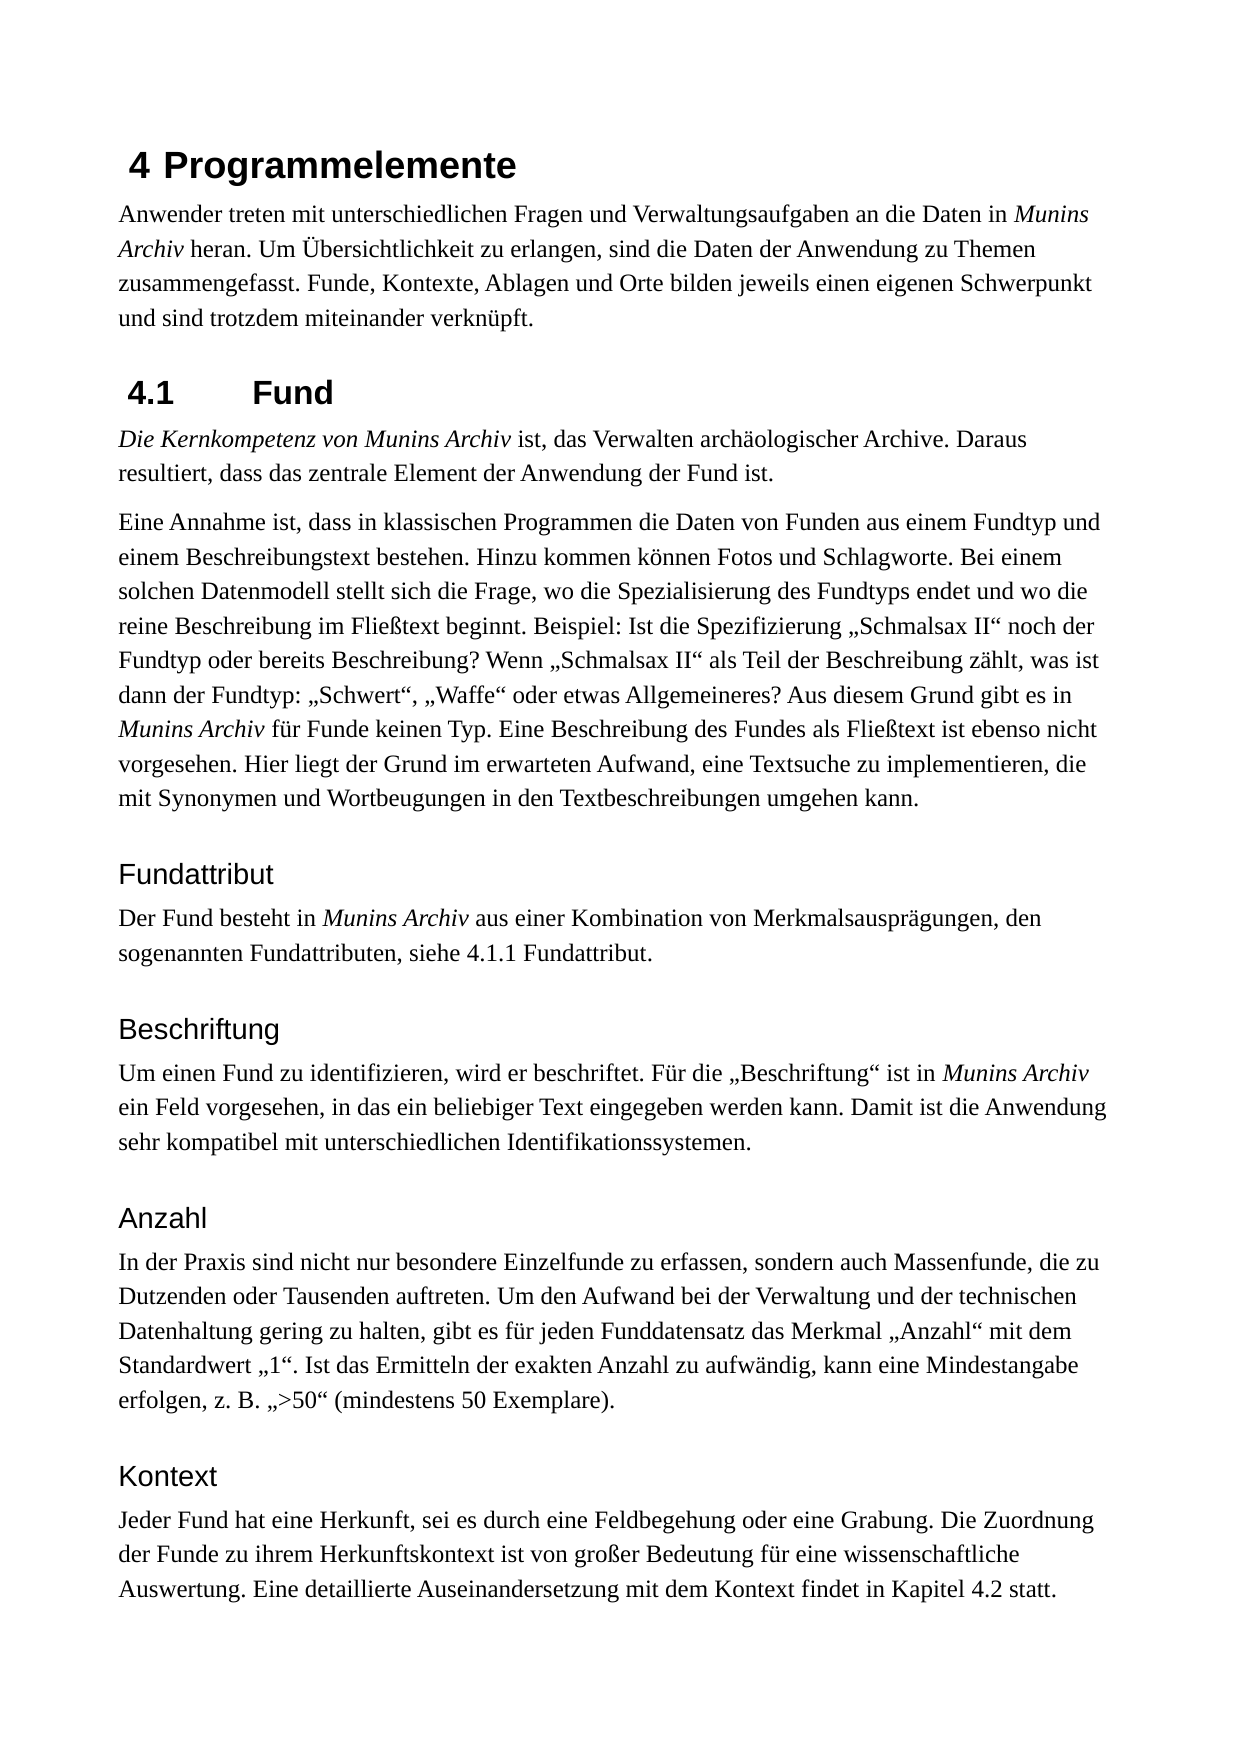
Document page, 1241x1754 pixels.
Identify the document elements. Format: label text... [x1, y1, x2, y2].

subtitle Fund [118, 373, 1122, 411]
text Um einen Fund zu identifizieren, wird er beschriftet. Für die „Beschriftung“ ist in Munins Archiv ein Feld vorgesehen, in das ein beliebiger Text eingegeben werden kann. Damit ist die Anwendung sehr kompatibel mit unterschiedlichen Identifikationssystemen. [118, 1058, 1122, 1156]
text In der Praxis sind nicht nur besondere Einzelfunde zu erfassen, sondern auch Massenfunde, die zu Dutzenden oder Tausenden auftreten. Um den Aufwand bei der Verwaltung und der technischen Datenhaltung gering zu halten, gibt es für jeden Funddatensatz das Merkmal „Anzahl“ mit dem Standardwert „1“. Ist das Ermitteln der exakten Anzahl zu aufwändig, kann eine Mindestangabe erfolgen, z. B. „>50“ (mindestens 50 Exemplare). [118, 1247, 1122, 1413]
text Eine Annahme ist, dass in klassischen Programmen die Daten von Funden aus einem Fundtyp und einem Beschreibungstext bestehen. Hinzu kommen können Fotos und Schlagworte. Bei einem solchen Datenmodell stellt sich die Frage, wo die Spezialisierung des Fundtyps endet und wo die reine Beschreibung im Fließtext beginnt. Beispiel: Ist die Spezifizierung „Schmalsax II“ noch der Fundtyp oder bereits Beschreibung? Wenn „Schmalsax II“ als Teil der Beschreibung zählt, was ist dann der Fundtyp: „Schwert“, „Waffe“ oder etwas Allgemeineres? Aus diesem Grund gibt es in Munins Archiv für Funde keinen Typ. Eine Beschreibung des Fundes als Fließtext ist ebenso nicht vorgesehen. Hier liegt der Grund im erwarteten Aufwand, eine Textsuche zu implementieren, die mit Synonymen und Wortbeugungen in den Textbeschreibungen umgehen kann. [118, 507, 1122, 812]
subtitle Programmelemente [118, 143, 1122, 187]
text Die Kernkompetenz von Munins Archiv ist, das Verwalten archäologischer Archive. Daraus resultiert, dass das zentrale Element der Anwendung der Fund ist. [118, 424, 1122, 487]
text Der Fund besteht in Munins Archiv aus einer Kombination von Merkmalsausprägungen, den sogenannten Fundattributen, siehe 4.1.1 Fundattribut. [118, 903, 1122, 966]
subtitle Beschriftung [118, 1012, 1122, 1045]
text Jeder Fund hat eine Herkunft, sei es durch eine Feldbegehung oder eine Grabung. Die Zuordnung der Funde zu ihrem Herkunftskontext ist von großer Bedeutung für eine wissenschaftliche Auswertung. Eine detaillierte Auseinandersetzung mit dem Kontext findet in Kapitel 4.2 statt. [118, 1505, 1122, 1603]
subtitle Kontext [118, 1459, 1122, 1492]
subtitle Fundattribut [118, 857, 1122, 891]
subtitle Anzahl [118, 1201, 1122, 1234]
text Anwender treten mit unterschiedlichen Fragen und Verwaltungsaufgaben an die Daten in Munins Archiv heran. Um Übersichtlichkeit zu erlangen, sind die Daten der Anwendung zu Themen zusammengefasst. Funde, Kontexte, Ablagen und Orte bilden jeweils einen eigenen Schwerpunkt und sind trotzdem miteinander verknüpft. [118, 199, 1122, 331]
